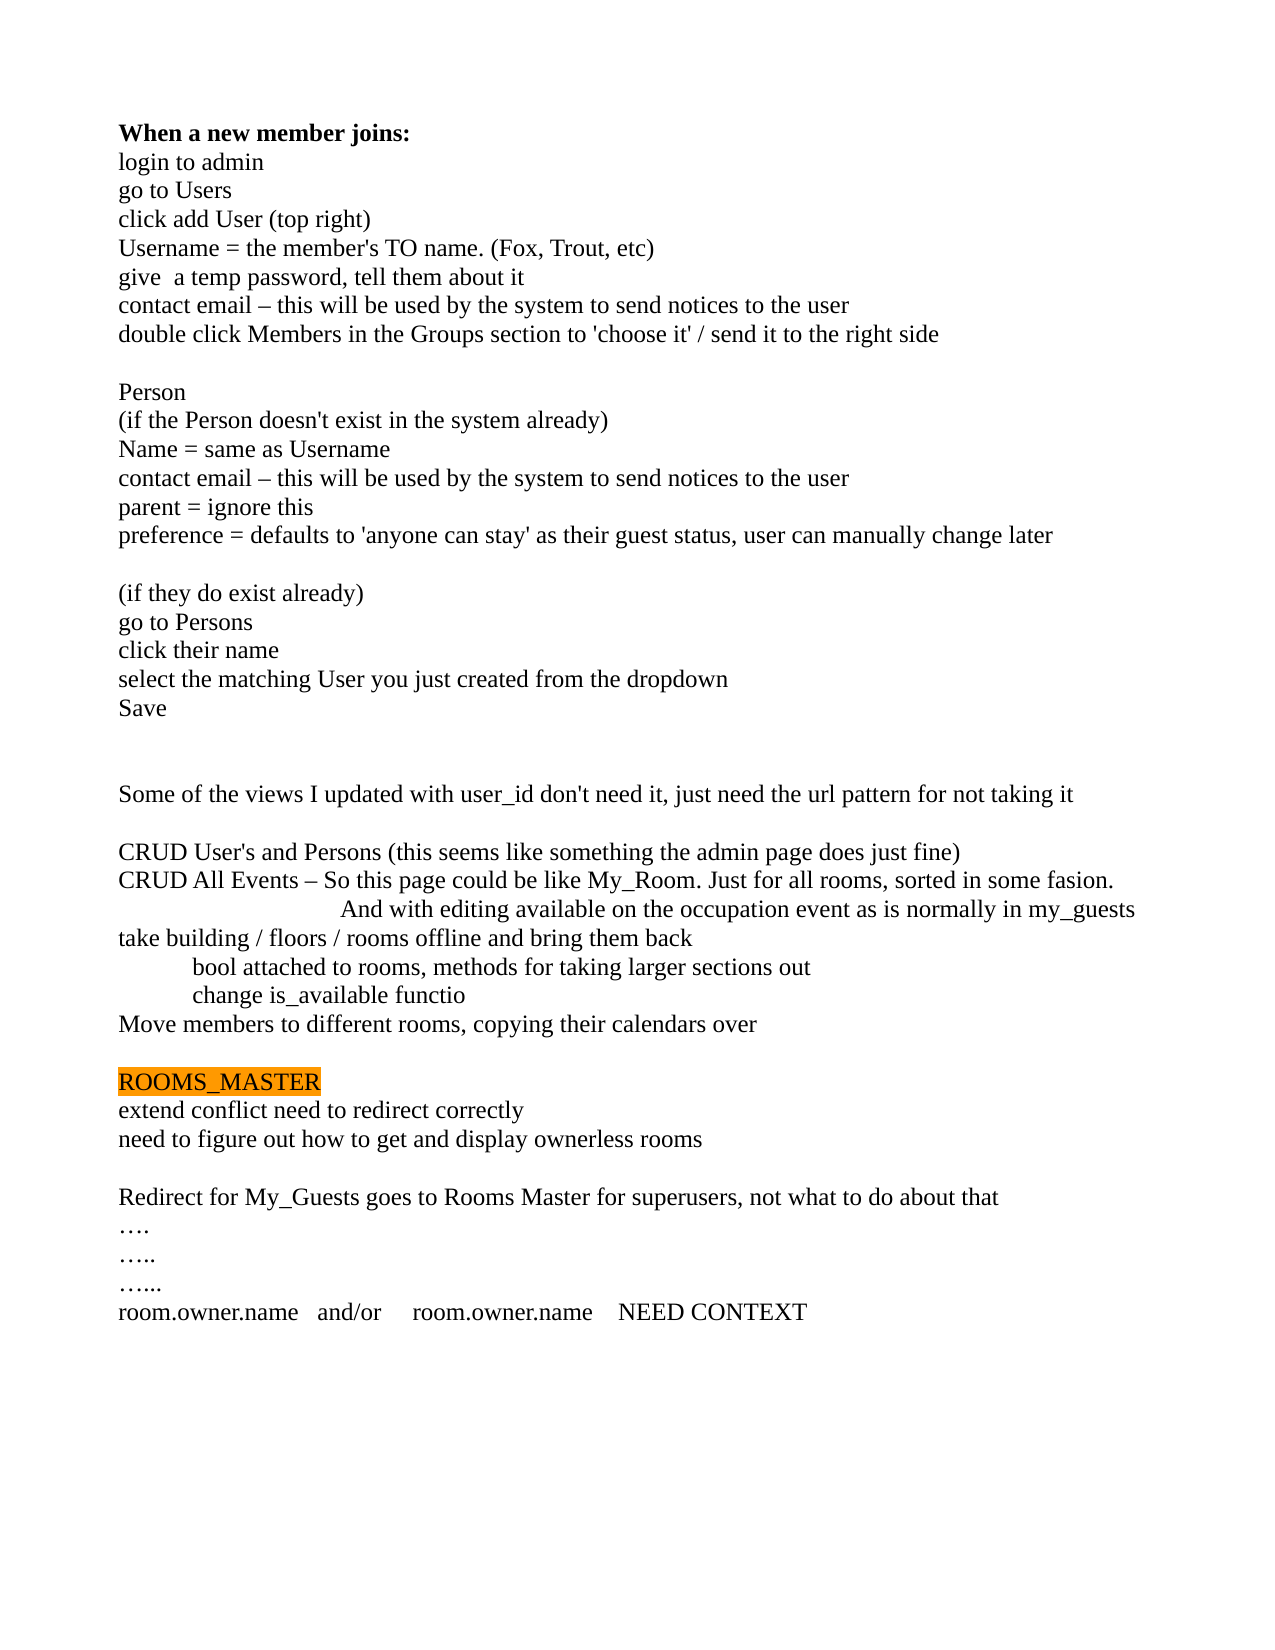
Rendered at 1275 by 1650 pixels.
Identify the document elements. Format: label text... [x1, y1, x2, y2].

text Username = the member's TO name. (Fox, Trout, etc) [118, 233, 1157, 262]
text change is_available functio [118, 981, 1157, 1009]
text Person [118, 377, 1157, 406]
text go to Persons [118, 607, 1157, 636]
text go to Users [118, 176, 1157, 204]
text When a new member joins: [118, 118, 1157, 147]
text Name = same as Username [118, 434, 1157, 463]
text extend conflict need to redirect correctly [118, 1096, 1157, 1124]
text give a temp password, tell them about it [118, 262, 1157, 291]
text preference = defaults to 'anyone can stay' as their guest status, user can manually change later [118, 521, 1157, 549]
text ROOMS_MASTER [118, 1067, 1157, 1096]
text contact email – this will be used by the system to send notices to the user [118, 463, 1157, 492]
text room.owner.name and/or room.owner.name NEED CONTEXT [118, 1297, 1157, 1326]
text double click Members in the Groups section to 'choose it' / send it to the right side [118, 319, 1157, 348]
text select the matching User you just created from the dropdown [118, 664, 1157, 693]
text Redirect for My_Guests goes to Rooms Master for superusers, not what to do about that [118, 1182, 1157, 1211]
text CRUD All Events – So this page could be like My_Room. Just for all rooms, sorted in some fasion. [118, 866, 1157, 894]
text CRUD User's and Persons (this seems like something the admin page does just fine) [118, 837, 1157, 866]
text click add User (top right) [118, 204, 1157, 233]
text Move members to different rooms, copying their calendars over [118, 1009, 1157, 1038]
text click their name [118, 636, 1157, 664]
text Save [118, 693, 1157, 722]
text ….. [118, 1239, 1157, 1268]
text contact email – this will be used by the system to send notices to the user [118, 291, 1157, 319]
text parent = ignore this [118, 492, 1157, 521]
text bool attached to rooms, methods for taking larger sections out [118, 952, 1157, 981]
text Some of the views I updated with user_id don't need it, just need the url pattern for not taking it [118, 779, 1157, 808]
text (if they do exist already) [118, 578, 1157, 607]
text …. [118, 1211, 1157, 1239]
text (if the Person doesn't exist in the system already) [118, 406, 1157, 434]
text login to admin [118, 147, 1157, 176]
text need to figure out how to get and display ownerless rooms [118, 1124, 1157, 1153]
text …... [118, 1268, 1157, 1297]
text And with editing available on the occupation event as is normally in my_guests [118, 894, 1157, 923]
text take building / floors / rooms offline and bring them back [118, 923, 1157, 952]
